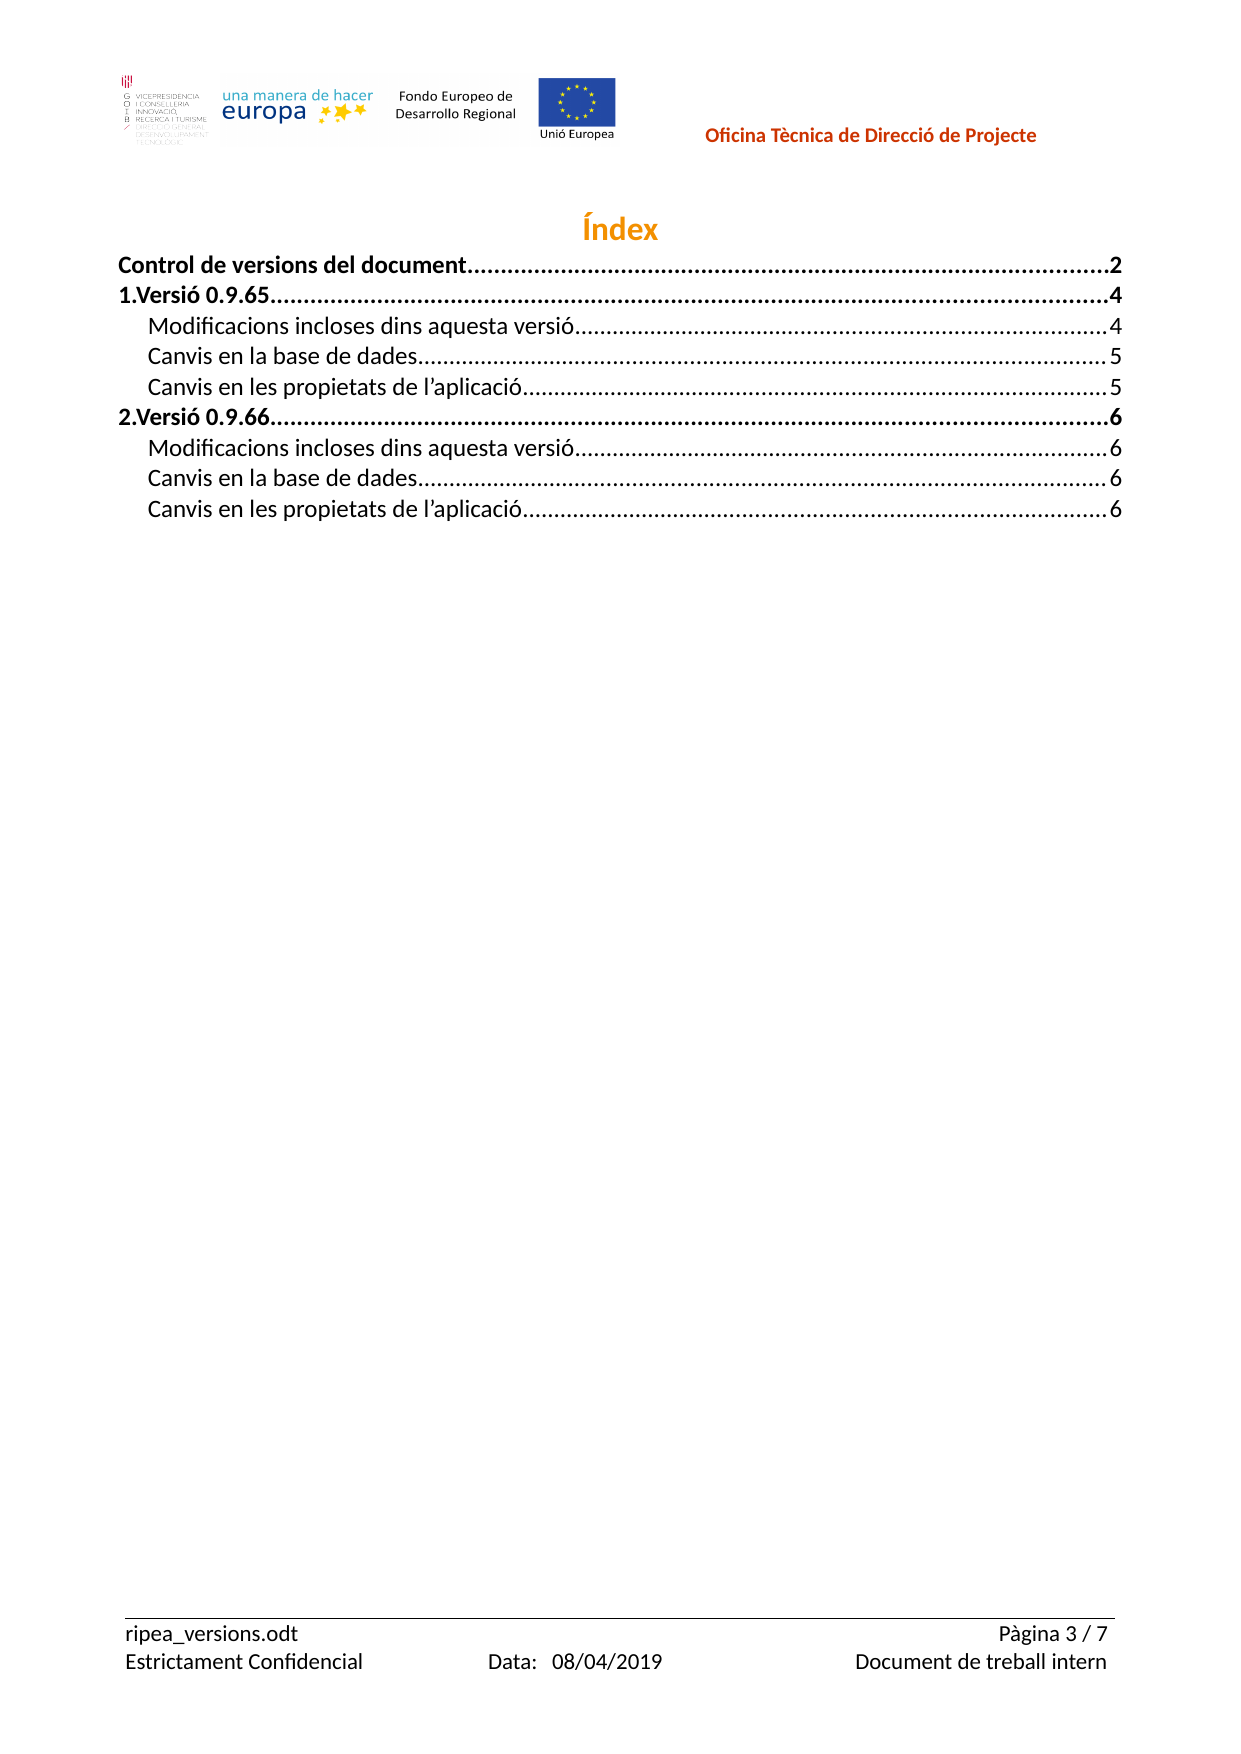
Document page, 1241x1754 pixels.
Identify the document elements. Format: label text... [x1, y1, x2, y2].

text Canvis en la base de dades 6 [148, 463, 1122, 493]
text 2.Versió 0.9.66 6 [118, 402, 1122, 432]
text Índex [118, 208, 1122, 249]
picture [118, 73, 213, 147]
text Canvis en la base de dades 5 [148, 341, 1122, 371]
text Canvis en les propietats de l’aplicació 5 [148, 371, 1122, 402]
text 1.Versió 0.9.65 4 [118, 279, 1122, 310]
picture [219, 73, 621, 147]
text Canvis en les propietats de l’aplicació 6 [148, 493, 1122, 524]
text Control de versions del document 2 [118, 249, 1122, 279]
text Modificacions incloses dins aquesta versió 6 [148, 432, 1122, 463]
text Modificacions incloses dins aquesta versió 4 [148, 310, 1122, 341]
